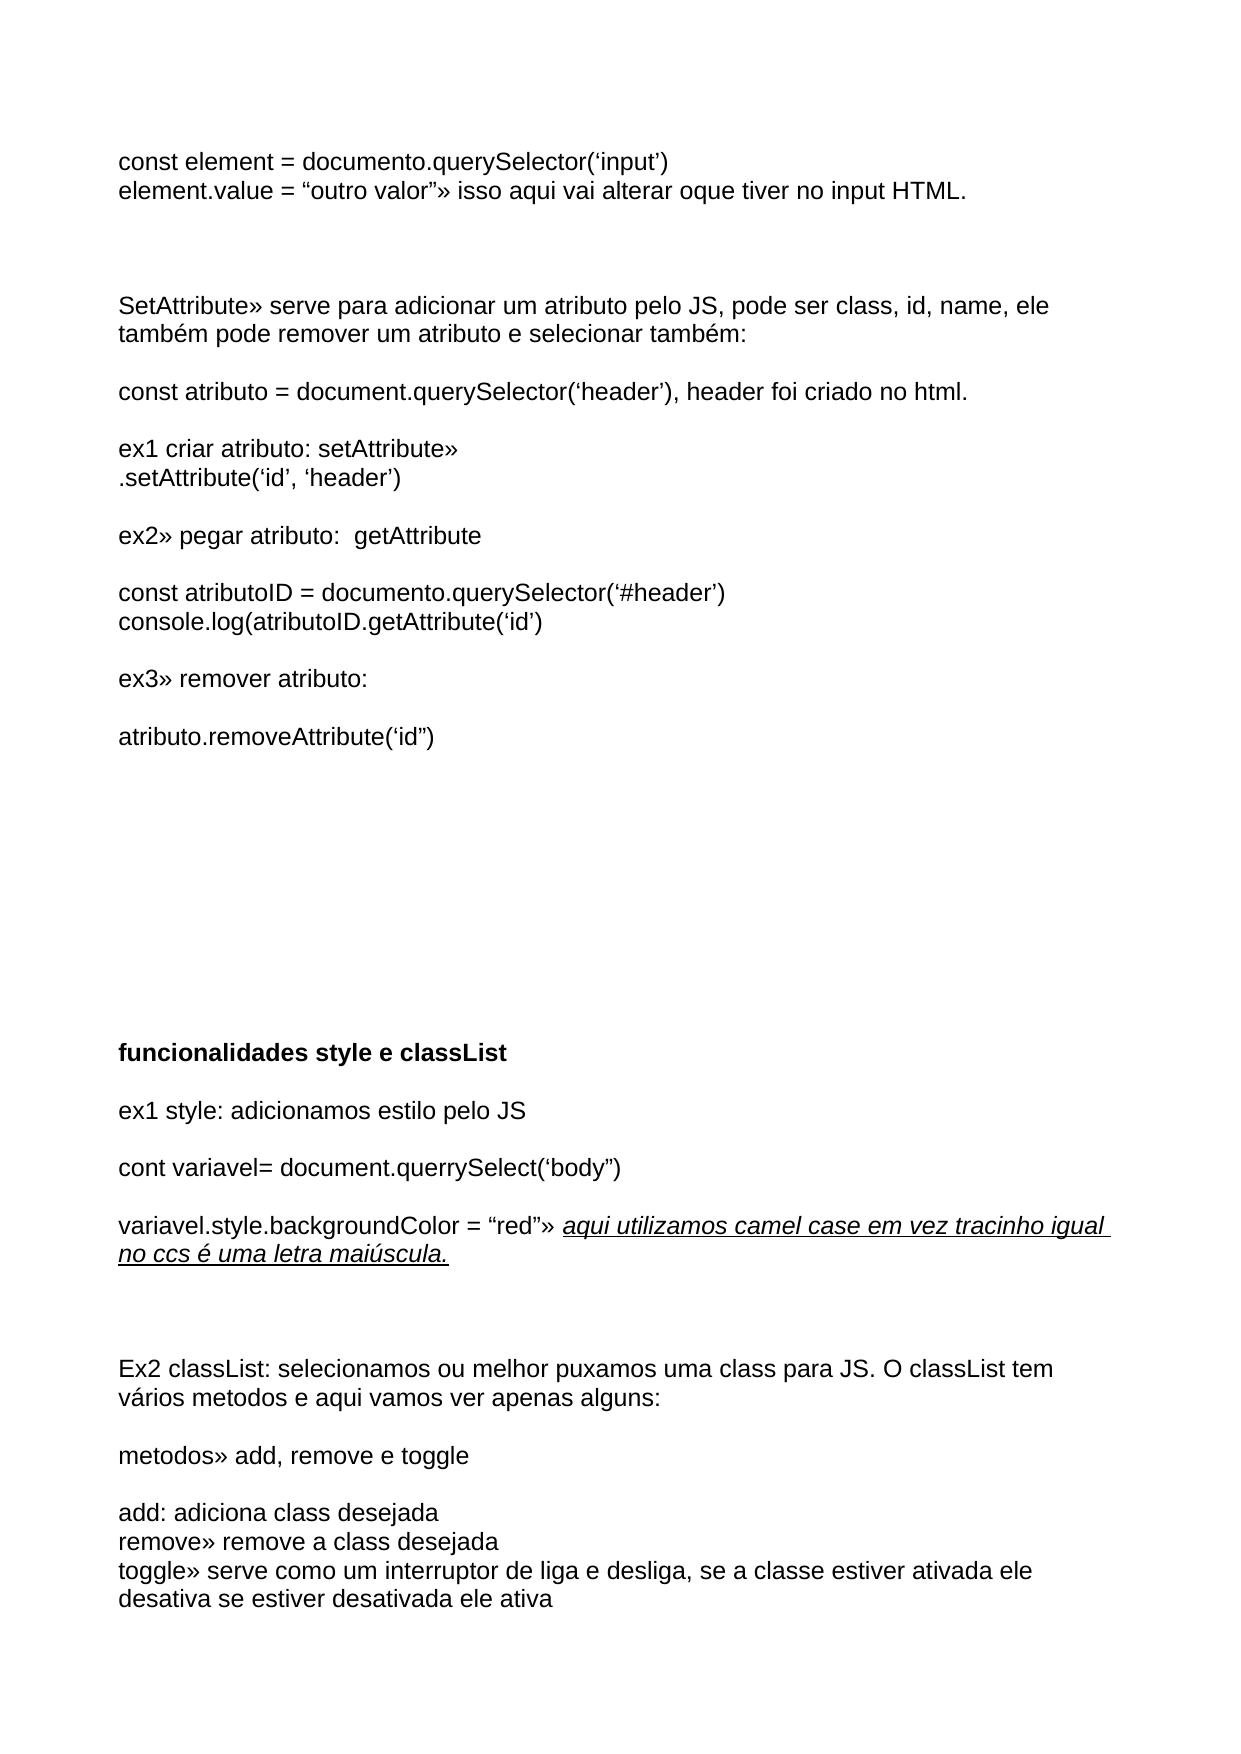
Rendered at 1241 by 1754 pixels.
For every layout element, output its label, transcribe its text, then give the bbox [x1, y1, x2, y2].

text .setAttribute(‘id’, ‘header’) [118, 463, 1122, 492]
text metodos» add, remove e toggle [118, 1441, 1122, 1469]
text remove» remove a class desejada [118, 1527, 1122, 1556]
text const atributo = document.querySelector(‘header’), header foi criado no html. [118, 377, 1122, 406]
text Ex2 classList: selecionamos ou melhor puxamos uma class para JS. O classList tem vários metodos e aqui vamos ver apenas alguns: [118, 1354, 1122, 1412]
text cont variavel= document.querrySelect(‘body”) [118, 1153, 1122, 1182]
text toggle» serve como um interruptor de liga e desliga, se a classe estiver ativada ele desativa se estiver desativada ele ativa [118, 1556, 1122, 1613]
text element.value = “outro valor”» isso aqui vai alterar oque tiver no input HTML. [118, 176, 1122, 204]
text console.log(atributoID.getAttribute(‘id’) [118, 607, 1122, 636]
text atributo.removeAttribute(‘id”) [118, 722, 1122, 751]
text const atributoID = documento.querySelector(‘#header’) [118, 578, 1122, 607]
text add: adiciona class desejada [118, 1498, 1122, 1527]
text SetAttribute» serve para adicionar um atributo pelo JS, pode ser class, id, name, ele também pode remover um atributo e selecionar também: [118, 291, 1122, 348]
text const element = documento.querySelector(‘input’) [118, 147, 1122, 176]
text variavel.style.backgroundColor = “red”» aqui utilizamos camel case em vez tracinho igual no ccs é uma letra maiúscula. [118, 1211, 1122, 1268]
text funcionalidades style e classList [118, 1038, 1122, 1067]
text ex2» pegar atributo: getAttribute [118, 521, 1122, 549]
text ex3» remover atributo: [118, 664, 1122, 693]
text ex1 criar atributo: setAttribute» [118, 434, 1122, 463]
text ex1 style: adicionamos estilo pelo JS [118, 1096, 1122, 1124]
